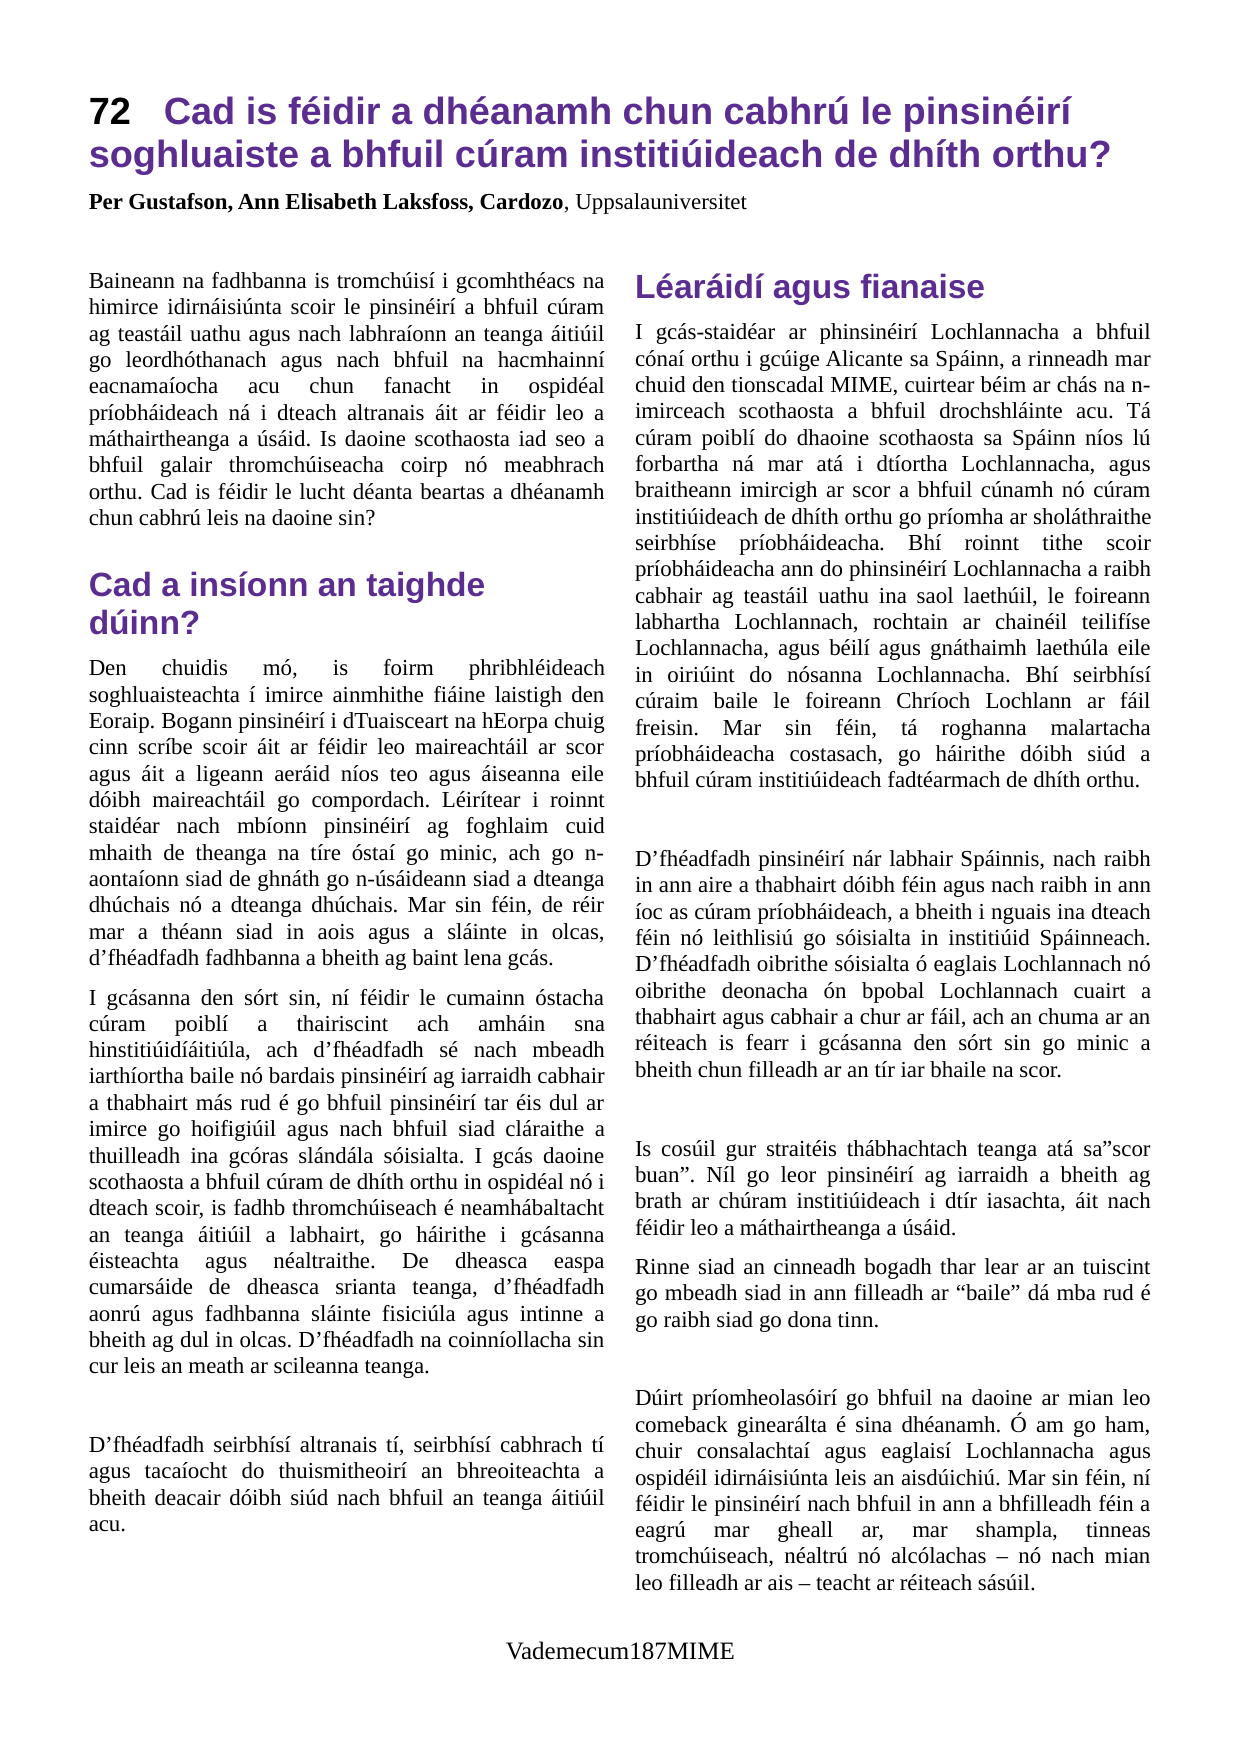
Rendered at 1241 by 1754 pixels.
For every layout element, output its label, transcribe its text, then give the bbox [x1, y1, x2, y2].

text Is cosúil gur straitéis thábhachtach teanga atá sa”scor buan”. Níl go leor pinsinéirí ag iarraidh a bheith ag brath ar chúram institiúideach i dtír iasachta, áit nach féidir leo a máthairtheanga a úsáid. [635, 1134, 1152, 1240]
text D’fhéadfadh seirbhísí altranais tí, seirbhísí cabhrach tí agus tacaíocht do thuismitheoirí an bhreoiteachta a bheith deacair dóibh siúd nach bhfuil an teanga áitiúil acu. [88, 1431, 605, 1537]
text Rinne siad an cinneadh bogadh thar lear ar an tuiscint go mbeadh siad in ann filleadh ar “baile” dá mba rud é go raibh siad go dona tinn. [635, 1253, 1152, 1332]
subtitle Cad is féidir a dhéanamh chun cabhrú le pinsinéirí soghluaiste a bhfuil cúram institiúideach de dhíth orthu? [88, 88, 1152, 176]
subtitle Cad a insíonn an taighde dúinn? [88, 564, 605, 642]
text D’fhéadfadh pinsinéirí nár labhair Spáinnis, nach raibh in ann aire a thabhairt dóibh féin agus nach raibh in ann íoc as cúram príobháideach, a bheith i nguais ina dteach féin nó leithlisiú go sóisialta in institiúid Spáinneach. D’fhéadfadh oibrithe sóisialta ó eaglais Lochlannach nó oibrithe deonacha ón bpobal Lochlannach cuairt a thabhairt agus cabhair a chur ar fáil, ach an chuma ar an réiteach is fearr i gcásanna den sórt sin go minic a bheith chun filleadh ar an tír iar bhaile na scor. [635, 845, 1152, 1082]
text I gcásanna den sórt sin, ní féidir le cumainn óstacha cúram poiblí a thairiscint ach amháin sna hinstitiúidíáitiúla, ach d’fhéadfadh sé nach mbeadh iarthíortha baile nó bardais pinsinéirí ag iarraidh cabhair a thabhairt más rud é go bhfuil pinsinéirí tar éis dul ar imirce go hoifigiúil agus nach bhfuil siad cláraithe a thuilleadh ina gcóras slándála sóisialta. I gcás daoine scothaosta a bhfuil cúram de dhíth orthu in ospidéal nó i dteach scoir, is fadhb thromchúiseach é neamhábaltacht an teanga áitiúil a labhairt, go háirithe i gcásanna éisteachta agus néaltraithe. De dheasca easpa cumarsáide de dheasca srianta teanga, d’fhéadfadh aonrú agus fadhbanna sláinte fisiciúla agus intinne a bheith ag dul in olcas. D’fhéadfadh na coinníollacha sin cur leis an meath ar scileanna teanga. [88, 983, 605, 1379]
text Den chuidis mó, is foirm phribhléideach soghluaisteachta í imirce ainmhithe fiáine laistigh den Eoraip. Bogann pinsinéirí i dTuaisceart na hEorpa chuig cinn scríbe scoir áit ar féidir leo maireachtáil ar scor agus áit a ligeann aeráid níos teo agus áiseanna eile dóibh maireachtáil go compordach. Léirítear i roinnt staidéar nach mbíonn pinsinéirí ag foghlaim cuid mhaith de theanga na tíre óstaí go minic, ach go n-aontaíonn siad de ghnáth go n-úsáideann siad a dteanga dhúchais nó a dteanga dhúchais. Mar sin féin, de réir mar a théann siad in aois agus a sláinte in olcas, d’fhéadfadh fadhbanna a bheith ag baint lena gcás. [88, 654, 605, 971]
text Baineann na fadhbanna is tromchúisí i gcomhthéacs na himirce idirnáisiúnta scoir le pinsinéirí a bhfuil cúram ag teastáil uathu agus nach labhraíonn an teanga áitiúil go leordhóthanach agus nach bhfuil na hacmhainní eacnamaíocha acu chun fanacht in ospidéal príobháideach ná i dteach altranais áit ar féidir leo a máthairtheanga a úsáid. Is daoine scothaosta iad seo a bhfuil galair thromchúiseacha coirp nó meabhrach orthu. Cad is féidir le lucht déanta beartas a dhéanamh chun cabhrú leis na daoine sin? [88, 267, 605, 531]
subtitle Léaráidí agus fianaise [635, 267, 1152, 306]
text I gcás-staidéar ar phinsinéirí Lochlannacha a bhfuil cónaí orthu i gcúige Alicante sa Spáinn, a rinneadh mar chuid den tionscadal MIME, cuirtear béim ar chás na n-imirceach scothaosta a bhfuil drochshláinte acu. Tá cúram poiblí do dhaoine scothaosta sa Spáinn níos lú forbartha ná mar atá i dtíortha Lochlannacha, agus braitheann imircigh ar scor a bhfuil cúnamh nó cúram institiúideach de dhíth orthu go príomha ar sholáthraithe seirbhíse príobháideacha. Bhí roinnt tithe scoir príobháideacha ann do phinsinéirí Lochlannacha a raibh cabhair ag teastáil uathu ina saol laethúil, le foireann labhartha Lochlannach, rochtain ar chainéil teilifíse Lochlannacha, agus béilí agus gnáthaimh laethúla eile in oiriúint do nósanna Lochlannacha. Bhí seirbhísí cúraim baile le foireann Chríoch Lochlann ar fáil freisin. Mar sin féin, tá roghanna malartacha príobháideacha costasach, go háirithe dóibh siúd a bhfuil cúram institiúideach fadtéarmach de dhíth orthu. [635, 318, 1152, 793]
text Dúirt príomheolasóirí go bhfuil na daoine ar mian leo comeback ginearálta é sina dhéanamh. Ó am go ham, chuir consalachtaí agus eaglaisí Lochlannacha agus ospidéil idirnáisiúnta leis an aisdúichiú. Mar sin féin, ní féidir le pinsinéirí nach bhfuil in ann a bhfilleadh féin a eagrú mar gheall ar, mar shampla, tinneas tromchúiseach, néaltrú nó alcólachas – nó nach mian leo filleadh ar ais – teacht ar réiteach sásúil. [635, 1384, 1152, 1595]
text Per Gustafson, Ann Elisabeth Laksfoss, Cardozo, Uppsalauniversitet [88, 188, 1152, 215]
